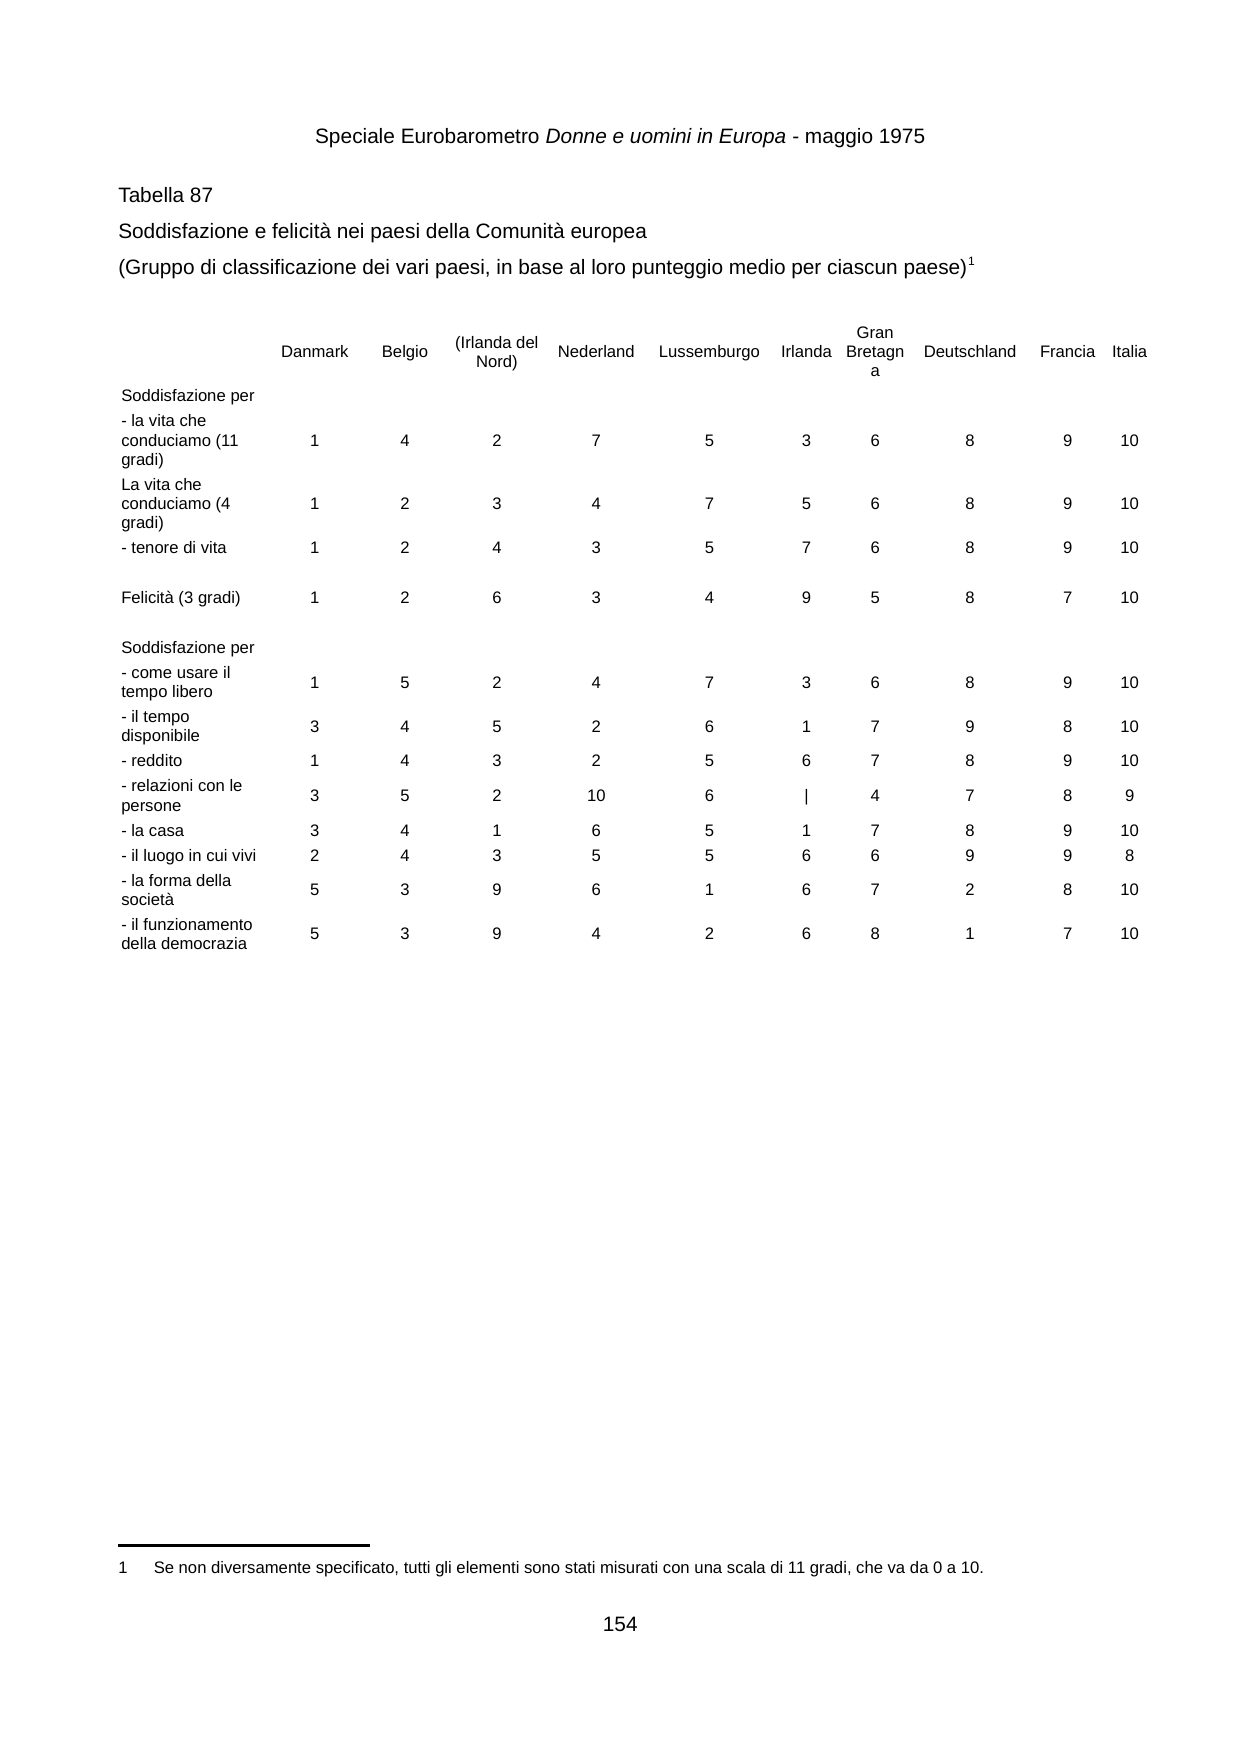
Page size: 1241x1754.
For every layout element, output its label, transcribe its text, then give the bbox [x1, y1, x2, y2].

table_cell 5 [544, 843, 648, 867]
table_cell 7 [842, 704, 908, 748]
table_header Gran Bretagna [842, 320, 908, 383]
table_cell 4 [842, 773, 908, 817]
table_cell [648, 560, 771, 585]
table_header Deutschland [908, 320, 1031, 383]
table_cell - come usare il tempo libero [118, 660, 268, 704]
table_cell [361, 610, 449, 635]
text Soddisfazione e felicità nei paesi della Comunità europea [118, 219, 1122, 243]
table_cell 1 [268, 660, 361, 704]
table_cell 6 [449, 585, 544, 610]
table_cell 8 [1031, 773, 1104, 817]
table_cell 5 [648, 843, 771, 867]
table_header Italia [1104, 320, 1155, 383]
table_cell 9 [1031, 408, 1104, 472]
table_cell [268, 610, 361, 635]
table_cell [771, 560, 842, 585]
table_cell 7 [544, 408, 648, 472]
table_cell 8 [908, 748, 1031, 773]
table_cell 8 [1031, 704, 1104, 748]
table_cell 2 [544, 748, 648, 773]
table_cell 4 [361, 748, 449, 773]
table_cell 6 [842, 843, 908, 867]
table_cell 4 [361, 704, 449, 748]
table_cell 8 [908, 535, 1031, 560]
table_cell 4 [544, 472, 648, 535]
table_cell - tenore di vita [118, 535, 268, 560]
table_cell [908, 383, 1031, 408]
table_cell 9 [1031, 843, 1104, 867]
table_cell 7 [771, 535, 842, 560]
table_cell 6 [771, 748, 842, 773]
table_cell 2 [449, 660, 544, 704]
table_cell 5 [648, 408, 771, 472]
table_cell [449, 635, 544, 660]
table_cell 1 [268, 748, 361, 773]
table_cell [1031, 560, 1104, 585]
table_cell 1 [908, 912, 1031, 956]
table_cell 5 [268, 868, 361, 912]
table_cell 2 [544, 704, 648, 748]
table_cell 9 [449, 868, 544, 912]
table_cell [842, 610, 908, 635]
table_cell 6 [842, 660, 908, 704]
table_header (Irlanda del Nord) [449, 320, 544, 383]
table_cell 2 [449, 408, 544, 472]
table_cell 1 [268, 408, 361, 472]
table_cell - la forma della società [118, 868, 268, 912]
table_cell 8 [1104, 843, 1155, 867]
table_cell | [771, 773, 842, 817]
table_cell [842, 635, 908, 660]
table_cell 9 [1031, 748, 1104, 773]
table_cell 6 [648, 704, 771, 748]
table_cell [361, 560, 449, 585]
table_cell 1 [771, 704, 842, 748]
table_cell 8 [1031, 868, 1104, 912]
text (Gruppo di classificazione dei vari paesi, in base al loro punteggio medio per ciascun paese) [118, 254, 1122, 278]
table_header Francia [1031, 320, 1104, 383]
table_cell [648, 383, 771, 408]
table_cell 8 [908, 408, 1031, 472]
table_cell 6 [842, 535, 908, 560]
table_cell 1 [268, 585, 361, 610]
table_cell Soddisfazione per [118, 635, 268, 660]
table_cell 7 [842, 748, 908, 773]
table_cell [771, 635, 842, 660]
table_cell 9 [1031, 818, 1104, 842]
table_cell [648, 635, 771, 660]
table_cell 6 [648, 773, 771, 817]
table_cell 10 [1104, 704, 1155, 748]
table_cell 3 [268, 773, 361, 817]
table_cell 9 [1031, 660, 1104, 704]
table_header [118, 320, 268, 383]
table_cell 6 [842, 472, 908, 535]
table_cell 5 [648, 818, 771, 842]
table_cell 9 [908, 704, 1031, 748]
table_cell 10 [1104, 408, 1155, 472]
table_cell 4 [544, 660, 648, 704]
table_header Irlanda [771, 320, 842, 383]
table_cell - la vita che conduciamo (11 gradi) [118, 408, 268, 472]
table_cell 7 [842, 818, 908, 842]
table_cell 5 [842, 585, 908, 610]
table_cell [648, 610, 771, 635]
table_cell [1104, 560, 1155, 585]
table_cell 8 [908, 818, 1031, 842]
table_cell 5 [361, 773, 449, 817]
table_cell 5 [648, 535, 771, 560]
table_cell 6 [544, 868, 648, 912]
table_cell - reddito [118, 748, 268, 773]
table_cell 2 [361, 535, 449, 560]
table_cell [908, 635, 1031, 660]
table_cell 7 [648, 660, 771, 704]
table_cell 10 [1104, 472, 1155, 535]
table_cell [544, 383, 648, 408]
table_cell La vita che conduciamo (4 gradi) [118, 472, 268, 535]
table_cell [771, 610, 842, 635]
table_cell 6 [771, 912, 842, 956]
table_cell [908, 560, 1031, 585]
table_cell 6 [771, 868, 842, 912]
table_cell [268, 383, 361, 408]
table_cell 3 [544, 585, 648, 610]
table_cell 1 [648, 868, 771, 912]
table_cell [1104, 383, 1155, 408]
table_cell 4 [544, 912, 648, 956]
table_cell [842, 560, 908, 585]
table_cell 3 [361, 868, 449, 912]
table_cell 6 [544, 818, 648, 842]
table_cell [118, 610, 268, 635]
table_cell 6 [842, 408, 908, 472]
table_cell 1 [771, 818, 842, 842]
table_cell [1031, 383, 1104, 408]
table_cell 5 [648, 748, 771, 773]
table_cell 10 [544, 773, 648, 817]
table_cell 3 [771, 660, 842, 704]
table_cell [268, 560, 361, 585]
table_cell Soddisfazione per [118, 383, 268, 408]
table_cell [1104, 635, 1155, 660]
table_cell [1104, 610, 1155, 635]
table_cell [449, 383, 544, 408]
table_cell [449, 560, 544, 585]
table_cell 3 [268, 704, 361, 748]
table_cell 3 [449, 472, 544, 535]
table_cell 10 [1104, 818, 1155, 842]
table_cell - il tempo disponibile [118, 704, 268, 748]
table_header Lussemburgo [648, 320, 771, 383]
table_cell 10 [1104, 912, 1155, 956]
text Tabella 87 [118, 183, 1122, 207]
table_cell 3 [544, 535, 648, 560]
table_cell 7 [908, 773, 1031, 817]
table_cell [544, 610, 648, 635]
table_cell 4 [361, 843, 449, 867]
table_header Danmark [268, 320, 361, 383]
table_cell 7 [842, 868, 908, 912]
table_cell 1 [268, 472, 361, 535]
table_cell [544, 560, 648, 585]
table_cell 9 [771, 585, 842, 610]
table_cell [842, 383, 908, 408]
table_cell 3 [268, 818, 361, 842]
table_cell - il funzionamento della democrazia [118, 912, 268, 956]
table_cell 8 [908, 472, 1031, 535]
table_cell 2 [268, 843, 361, 867]
table_cell 10 [1104, 585, 1155, 610]
table_cell 6 [771, 843, 842, 867]
table_cell 9 [1104, 773, 1155, 817]
table_cell 1 [449, 818, 544, 842]
table_cell 9 [449, 912, 544, 956]
table_cell 7 [1031, 585, 1104, 610]
table_cell [1031, 635, 1104, 660]
table_cell - la casa [118, 818, 268, 842]
table_cell [118, 560, 268, 585]
table_cell 5 [361, 660, 449, 704]
table_cell [771, 383, 842, 408]
table_cell 4 [449, 535, 544, 560]
table_header Belgio [361, 320, 449, 383]
table_cell 7 [1031, 912, 1104, 956]
table_cell 4 [648, 585, 771, 610]
table_cell 8 [842, 912, 908, 956]
table_cell Felicità (3 gradi) [118, 585, 268, 610]
table_cell 5 [449, 704, 544, 748]
table_cell 9 [1031, 472, 1104, 535]
table_cell 5 [268, 912, 361, 956]
table_cell [268, 635, 361, 660]
table_cell 8 [908, 660, 1031, 704]
table_cell [544, 635, 648, 660]
table_cell [361, 635, 449, 660]
table_cell - il luogo in cui vivi [118, 843, 268, 867]
table_cell 3 [449, 843, 544, 867]
table_cell 4 [361, 818, 449, 842]
table_cell 2 [361, 585, 449, 610]
table_cell 3 [361, 912, 449, 956]
table_cell 10 [1104, 748, 1155, 773]
table_cell 5 [771, 472, 842, 535]
table_cell 3 [771, 408, 842, 472]
table_cell [449, 610, 544, 635]
table_cell 9 [1031, 535, 1104, 560]
table_cell 2 [449, 773, 544, 817]
table_cell 1 [268, 535, 361, 560]
table_cell 2 [361, 472, 449, 535]
table_cell 10 [1104, 660, 1155, 704]
table_cell 3 [449, 748, 544, 773]
table_cell 2 [648, 912, 771, 956]
table_cell 7 [648, 472, 771, 535]
table_cell 9 [908, 843, 1031, 867]
table_cell - relazioni con le persone [118, 773, 268, 817]
table_cell [908, 610, 1031, 635]
table_cell 10 [1104, 535, 1155, 560]
table_cell 4 [361, 408, 449, 472]
table_header Nederland [544, 320, 648, 383]
table_cell 8 [908, 585, 1031, 610]
table_cell [1031, 610, 1104, 635]
table_cell 2 [908, 868, 1031, 912]
text Se non diversamente specificato, tutti gli elementi sono stati misurati con una scala di 11 gradi, che va da 0 a 10. [118, 1557, 1122, 1577]
table_cell [361, 383, 449, 408]
table_cell 10 [1104, 868, 1155, 912]
